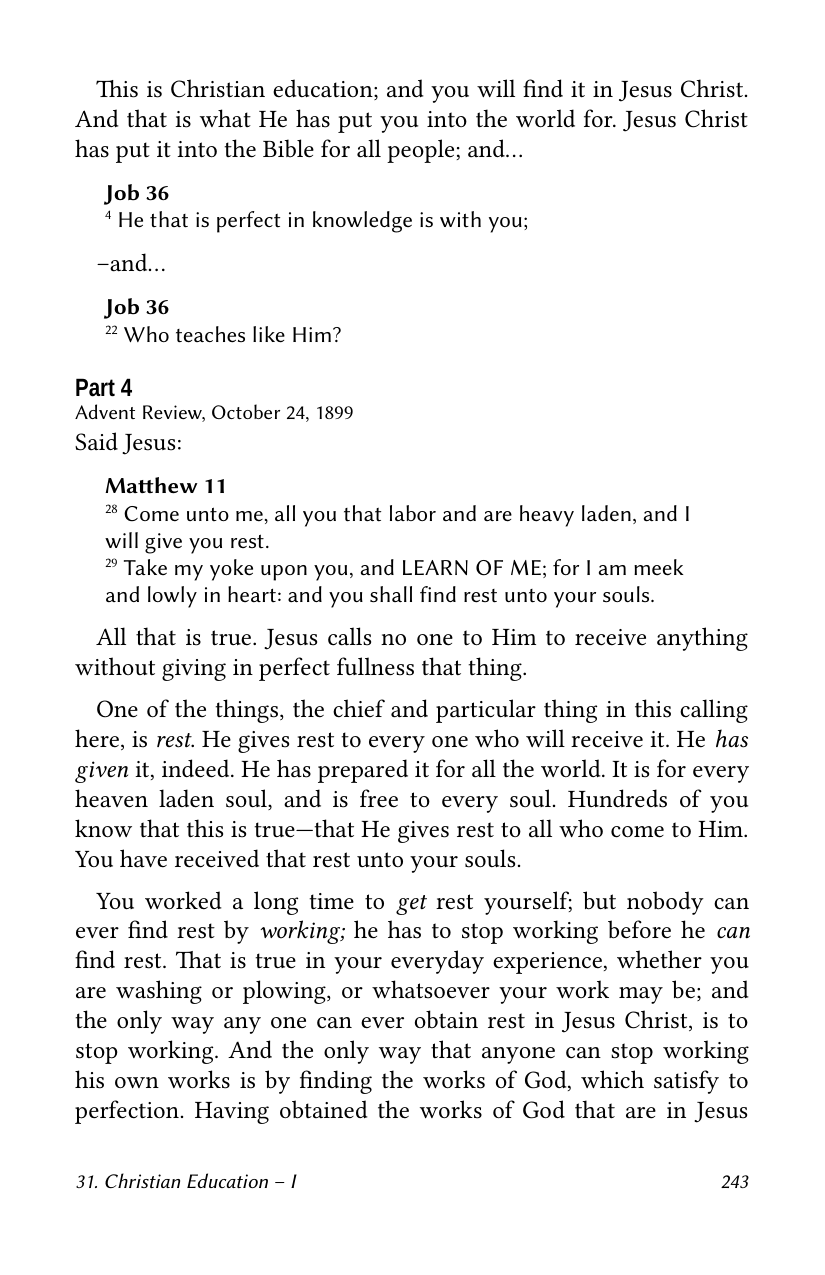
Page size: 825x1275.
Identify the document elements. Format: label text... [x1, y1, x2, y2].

text 4 He that is perfect in knowledge is with you; [105, 207, 720, 233]
text 28 Come unto me, all you that labor and are heavy laden, and I will give you rest. [105, 501, 720, 554]
text This is Christian education; and you will find it in Jesus Christ. And that is what He has put you into the world for. Jesus Christ has put it into the Bible for all people; and… [75, 75, 750, 163]
text All that is true. Jesus calls no one to Him to receive anything without giving in perfect fullness that thing. [75, 623, 750, 682]
text 29 Take my yoke upon you, and LEARN OF ME; for I am meek and lowly in heart: and you shall find rest unto your souls. [105, 554, 720, 608]
text One of the things, the chief and particular thing in this calling here, is rest. He gives rest to every one who will receive it. He has given it, indeed. He has prepared it for all the world. It is for every heaven laden soul, and is free to every soul. Hundreds of you know that this is true—that He gives rest to all who come to Him. You have received that rest unto your souls. [75, 695, 750, 873]
text Job 36 [105, 294, 750, 320]
text Advent Review, October 24, 1899 [75, 401, 750, 425]
text Matthew 11 [105, 473, 750, 499]
text You worked a long time to get rest yourself; but nobody can ever find rest by working; he has to stop working before he can find rest. That is true in your everyday experience, whether you are washing or plowing, or whatsoever your work may be; and the only way any one can ever obtain rest in Jesus Christ, is to stop working. And the only way that anyone can stop working his own works is by finding the works of God, which satisfy to perfection. Having obtained the works of God that are in Jesus [75, 887, 750, 1124]
text –and… [75, 249, 750, 278]
text Said Jesus: [75, 428, 750, 457]
text Job 36 [105, 180, 750, 206]
subtitle Part 4 [75, 372, 750, 401]
text 22 Who teaches like Him? [105, 322, 720, 348]
